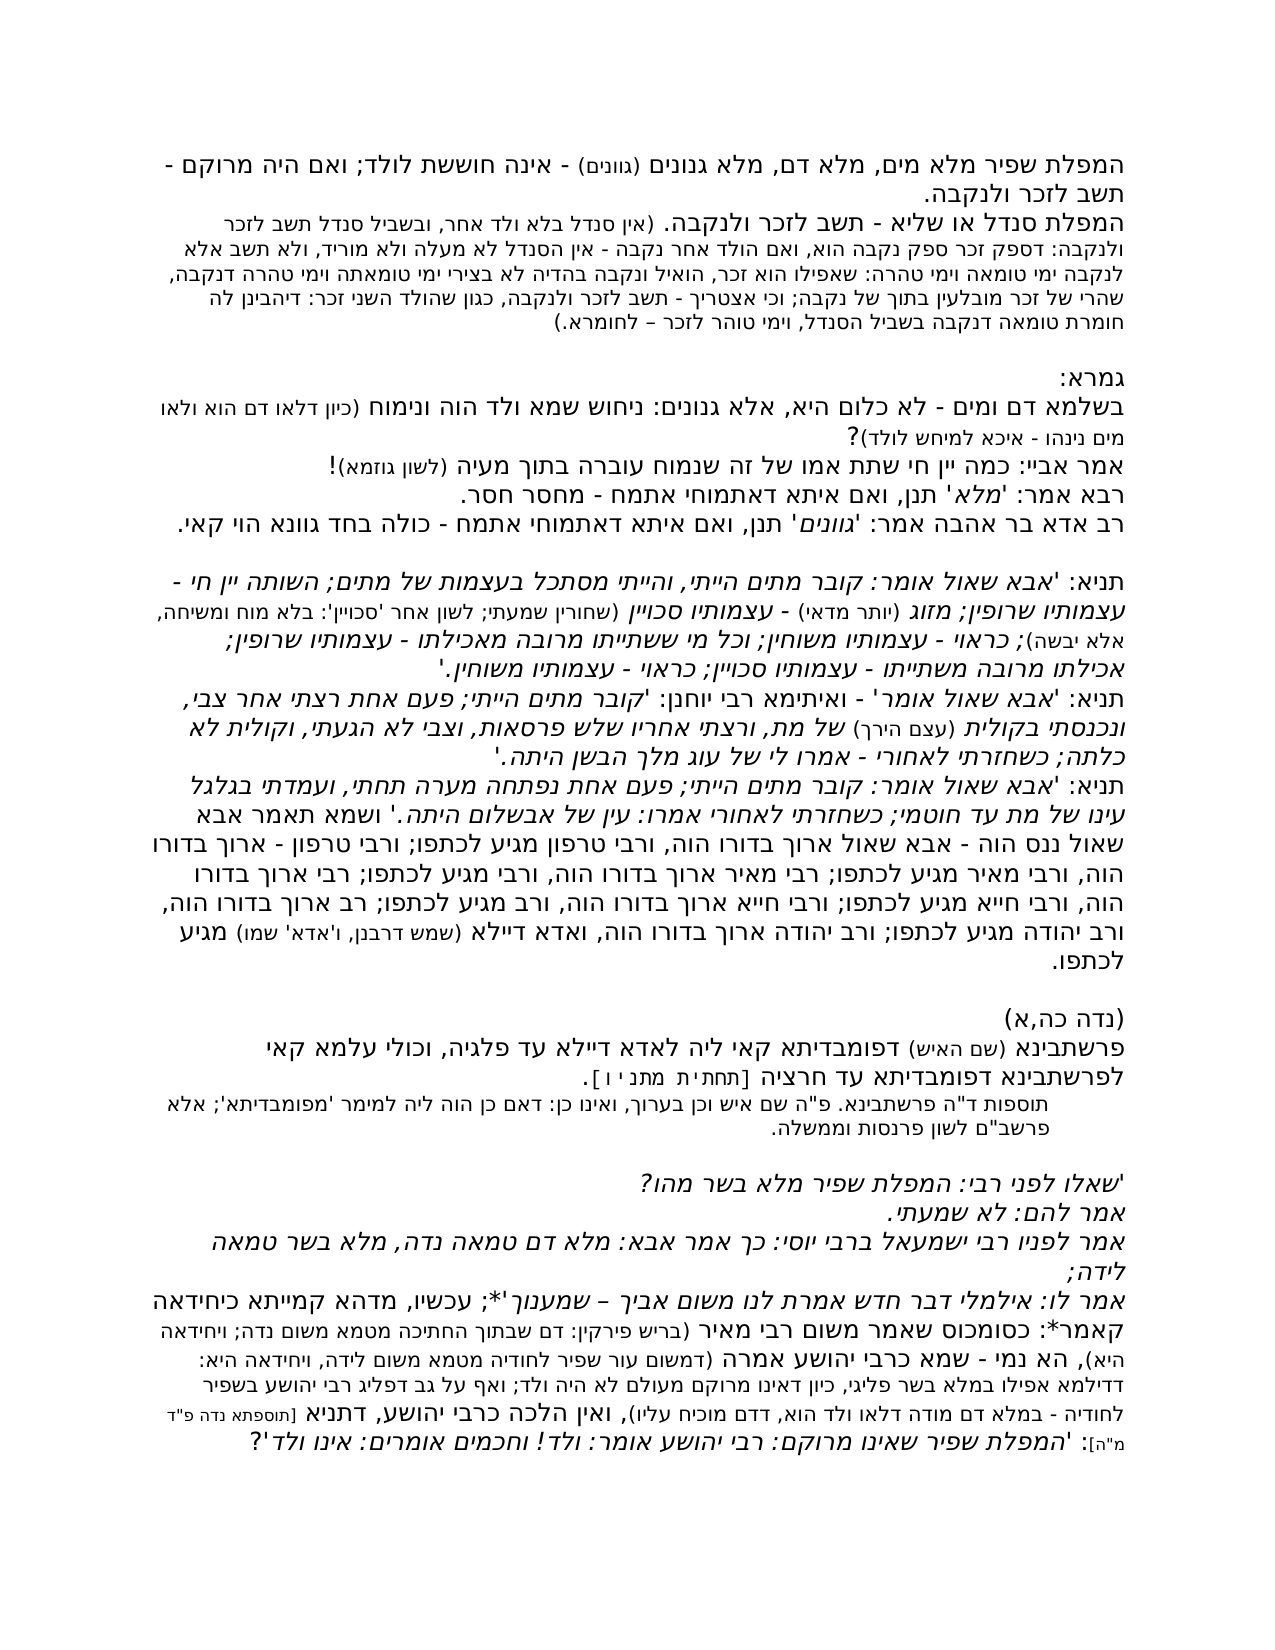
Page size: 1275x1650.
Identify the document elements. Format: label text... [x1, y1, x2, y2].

text פרשתבינא (שם האיש) דפומבדיתא קאי ליה לאדא דיילא עד פלגיה, וכולי עלמא קאי לפרשתבינא דפומבדיתא עד חרציה [תחתית מתניו]. [150, 1033, 1125, 1092]
text רבא אמר: 'מלא' תנן, ואם איתא דאתמוחי אתמח - מחסר חסר. [150, 480, 1125, 509]
text המפלת שפיר מלא מים, מלא דם, מלא גנונים (גוונים) - אינה חוששת לולד; ואם היה מרוקם - תשב לזכר ולנקבה. [150, 150, 1125, 208]
text תוספות ד"ה פרשתבינא. פ"ה שם איש וכן בערוך, ואינו כן: דאם כן הוה ליה למימר 'מפומבדיתא'; אלא פרשב"ם לשון פרנסות וממשלה. [150, 1092, 1050, 1141]
text בשלמא דם ומים - לא כלום היא, אלא גנונים: ניחוש שמא ולד הוה ונימוח (כיון דלאו דם הוא ולאו מים נינהו - איכא למיחש לולד)? [150, 392, 1125, 451]
text אמר לפניו רבי ישמעאל ברבי יוסי: כך אמר אבא: מלא דם טמאה נדה, מלא בשר טמאה לידה; [150, 1228, 1125, 1286]
text תניא: 'אבא שאול אומר: קובר מתים הייתי, והייתי מסתכל בעצמות של מתים; השותה יין חי - עצמותיו שרופין; מזוג (יותר מדאי) - עצמותיו סכויין (שחורין שמעתי; לשון אחר 'סכויין': בלא מוח ומשיחה, אלא יבשה); כראוי - עצמותיו משוחין; וכל מי ששתייתו מרובה מאכילתו - עצמותיו שרופין; אכילתו מרובה משתייתו - עצמותיו סכויין; כראוי - עצמותיו משוחין.' [150, 567, 1125, 684]
text המפלת סנדל או שליא - תשב לזכר ולנקבה. (אין סנדל בלא ולד אחר, ובשביל סנדל תשב לזכר ולנקבה: דספק זכר ספק נקבה הוא, ואם הולד אחר נקבה - אין הסנדל לא מעלה ולא מוריד, ולא תשב אלא לנקבה ימי טומאה וימי טהרה: שאפילו הוא זכר, הואיל ונקבה בהדיה לא בצירי ימי טומאתה וימי טהרה דנקבה, שהרי של זכר מובלעין בתוך של נקבה; וכי אצטריך - תשב לזכר ולנקבה, כגון שהולד השני זכר: דיהבינן לה חומרת טומאה דנקבה בשביל הסנדל, וימי טוהר לזכר – לחומרא.) [150, 208, 1125, 334]
text גמרא: [150, 363, 1125, 392]
text אמר אביי: כמה יין חי שתת אמו של זה שנמוח עוברה בתוך מעיה (לשון גוזמא)! [150, 451, 1125, 480]
text 'שאלו לפני רבי: המפלת שפיר מלא בשר מהו? [150, 1169, 1125, 1198]
text תניא: 'אבא שאול אומר: קובר מתים הייתי; פעם אחת נפתחה מערה תחתי, ועמדתי בגלגל עינו של מת עד חוטמי; כשחזרתי לאחורי אמרו: עין של אבשלום היתה.' ושמא תאמר אבא שאול ננס הוה - אבא שאול ארוך בדורו הוה, ורבי טרפון מגיע לכתפו; ורבי טרפון - ארוך בדורו הוה, ורבי מאיר מגיע לכתפו; רבי מאיר ארוך בדורו הוה, ורבי מגיע לכתפו; רבי ארוך בדורו הוה, ורבי חייא מגיע לכתפו; ורבי חייא ארוך בדורו הוה, ורב מגיע לכתפו; רב ארוך בדורו הוה, ורב יהודה מגיע לכתפו; ורב יהודה ארוך בדורו הוה, ואדא דיילא (שמש דרבנן, ו'אדא' שמו) מגיע לכתפו. [150, 771, 1125, 975]
text אמר להם: לא שמעתי. [150, 1198, 1125, 1228]
text (נדה כה,א) [150, 1004, 1125, 1033]
text תניא: 'אבא שאול אומר' - ואיתימא רבי יוחנן: 'קובר מתים הייתי; פעם אחת רצתי אחר צבי, ונכנסתי בקולית (עצם הירך) של מת, ורצתי אחריו שלש פרסאות, וצבי לא הגעתי, וקולית לא כלתה; כשחזרתי לאחורי - אמרו לי של עוג מלך הבשן היתה.' [150, 684, 1125, 771]
text אמר לו: אילמלי דבר חדש אמרת לנו משום אביך – שמענוך'*; עכשיו, מדהא קמייתא כיחידאה קאמר*: כסומכוס שאמר משום רבי מאיר (בריש פירקין: דם שבתוך החתיכה מטמא משום נדה; ויחידאה היא), הא נמי - שמא כרבי יהושע אמרה (דמשום עור שפיר לחודיה מטמא משום לידה, ויחידאה היא: דדילמא אפילו במלא בשר פליגי, כיון דאינו מרוקם מעולם לא היה ולד; ואף על גב דפליג רבי יהושע בשפיר לחודיה - במלא דם מודה דלאו ולד הוא, דדם מוכיח עליו), ואין הלכה כרבי יהושע, דתניא [תוספתא נדה פ"ד מ"ה]: 'המפלת שפיר שאינו מרוקם: רבי יהושע אומר: ולד! וחכמים אומרים: אינו ולד'? [150, 1286, 1125, 1456]
text רב אדא בר אהבה אמר: 'גוונים' תנן, ואם איתא דאתמוחי אתמח - כולה בחד גוונא הוי קאי. [150, 509, 1125, 538]
